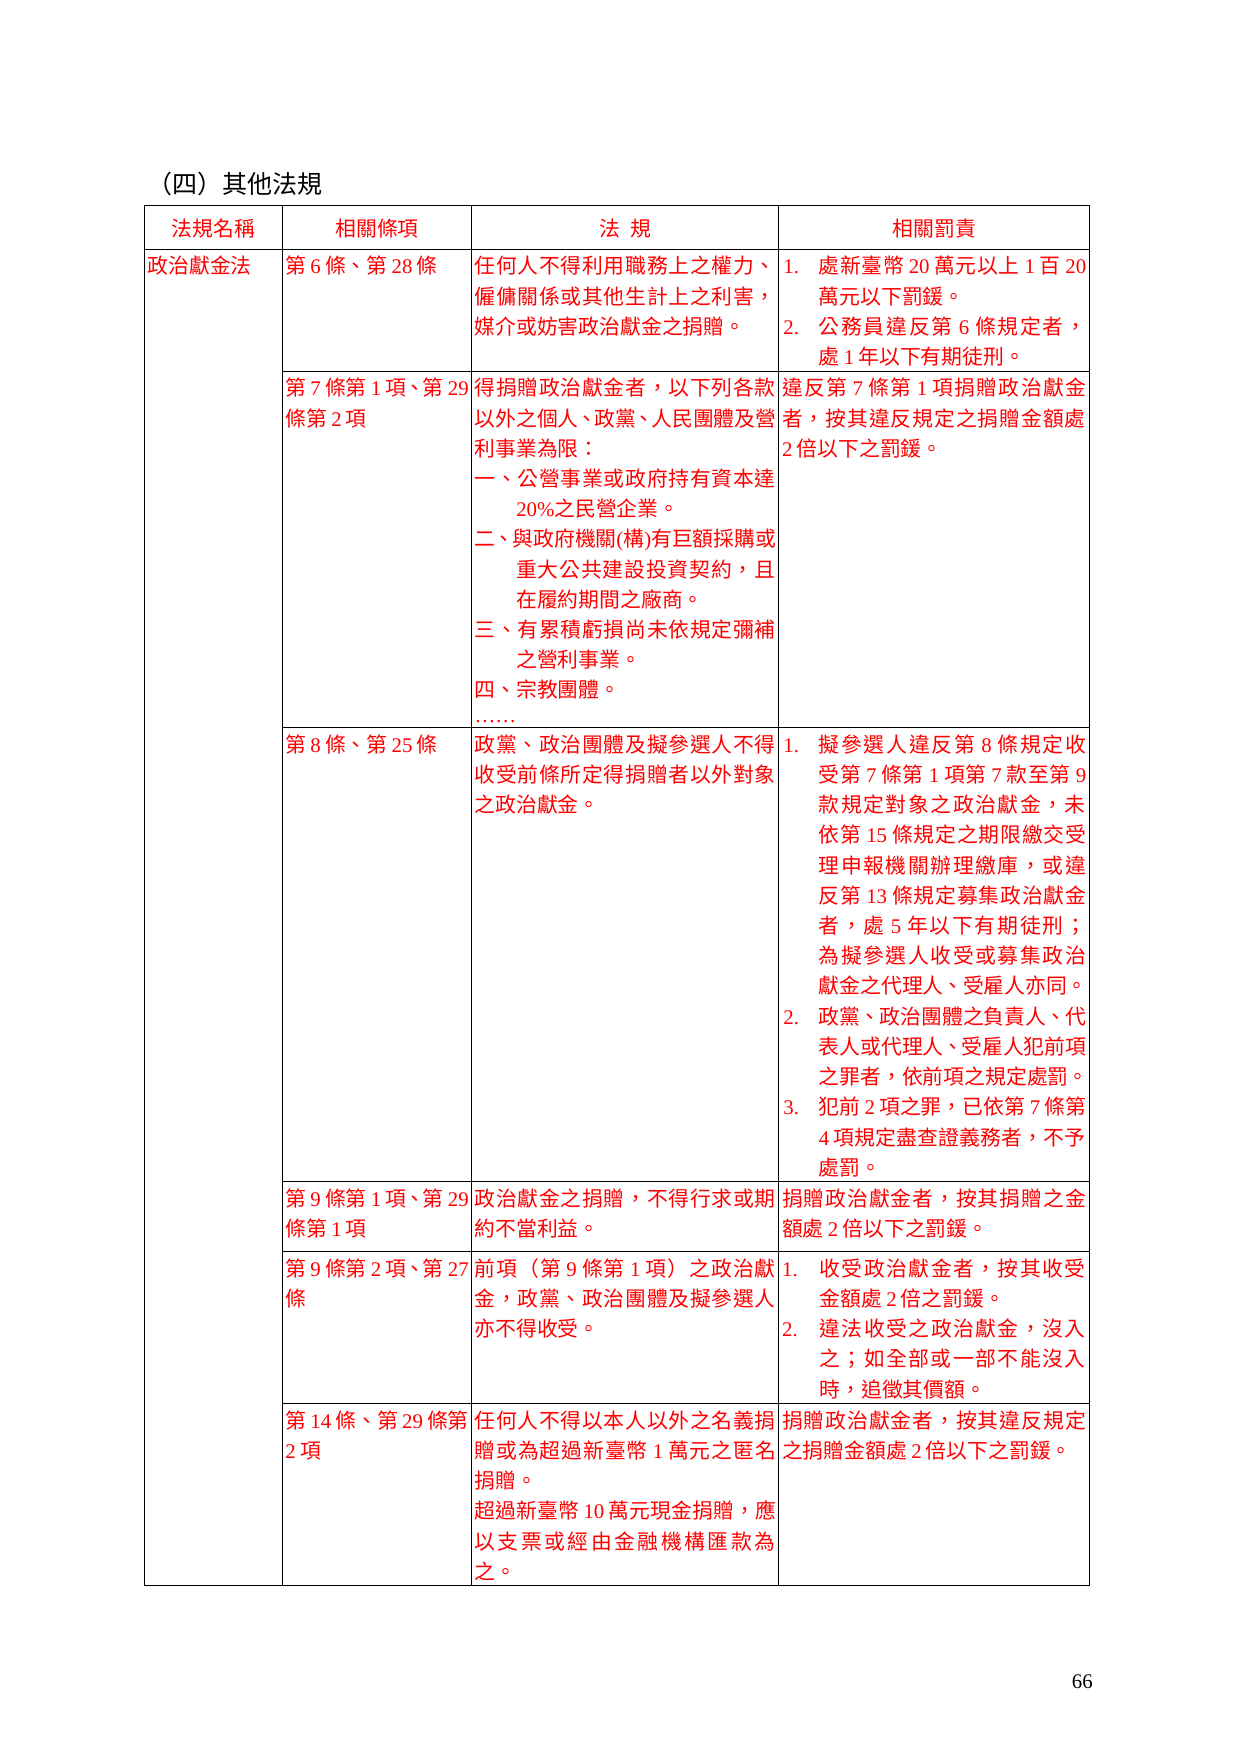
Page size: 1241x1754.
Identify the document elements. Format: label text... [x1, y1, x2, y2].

table_cell 任何人不得以本人以外之名義捐贈或為超過新臺幣1萬元之匿名捐贈。 超過新臺幣10萬元現金捐贈，應以支票或經由金融機構匯款為之。 [472, 1404, 778, 1585]
table_cell 第6條、第28條 [283, 250, 471, 371]
table_cell 第8條、第25條 [283, 728, 471, 1181]
table_cell 擬參選人違反第8條規定收受第7條第1項第7款至第9款規定對象之政治獻金，未依第15條規定之期限繳交受理申報機關辦理繳庫，或違反第13條規定募集政治獻金者，處5年以下有期徒刑；為擬參選人收受或募集政治獻金之代理人、受雇人亦同。 政黨、政治團體之負責人、代表人或代理人、受雇人犯前項之罪者，依前項之規定處罰。 犯前2項之罪，已依第7條第4項規定盡查證義務者，不予處罰。 [779, 728, 1089, 1181]
table_header 法規名稱 [145, 206, 282, 249]
table_cell 前項（第9條第1項）之政治獻金，政黨、政治團體及擬參選人亦不得收受。 [472, 1252, 778, 1403]
table_cell 第7條第1項、第29條第2項 [283, 372, 471, 727]
table_cell 違反第7條第1項捐贈政治獻金者，按其違反規定之捐贈金額處2倍以下之罰鍰。 [779, 372, 1089, 727]
text （四）其他法規 [148, 148, 1092, 205]
table_cell 第9條第1項、第29條第1項 [283, 1182, 471, 1251]
table_header 相關罰責 [779, 206, 1089, 249]
table_cell 第9條第2項、第27條 [283, 1252, 471, 1403]
table_header 相關條項 [283, 206, 471, 249]
table_header 法 規 [472, 206, 778, 249]
table_cell 任何人不得利用職務上之權力、僱傭關係或其他生計上之利害，媒介或妨害政治獻金之捐贈。 [472, 250, 778, 371]
table_cell 第14條、第29條第2項 [283, 1404, 471, 1585]
table_cell 政治獻金法 [145, 250, 282, 1585]
table_cell 政治獻金之捐贈，不得行求或期約不當利益。 [472, 1182, 778, 1251]
table_cell 得捐贈政治獻金者，以下列各款以外之個人、政黨、人民團體及營利事業為限： 一、公營事業或政府持有資本達20%之民營企業。 二、與政府機關(構)有巨額採購或重大公共建設投資契約，且在履約期間之廠商。 三、有累積虧損尚未依規定彌補之營利事業。 四、宗教團體。 …… [472, 372, 778, 727]
table_cell 捐贈政治獻金者，按其捐贈之金額處2倍以下之罰鍰。 [779, 1182, 1089, 1251]
table_cell 處新臺幣20萬元以上1百20萬元以下罰鍰。 公務員違反第6條規定者，處1年以下有期徒刑。 [779, 250, 1089, 371]
table_cell 收受政治獻金者，按其收受金額處2倍之罰鍰。 違法收受之政治獻金，沒入之；如全部或一部不能沒入時，追徵其價額。 [779, 1252, 1089, 1403]
table_cell 捐贈政治獻金者，按其違反規定之捐贈金額處2倍以下之罰鍰。 [779, 1404, 1089, 1585]
table_cell 政黨、政治團體及擬參選人不得收受前條所定得捐贈者以外對象之政治獻金。 [472, 728, 778, 1181]
